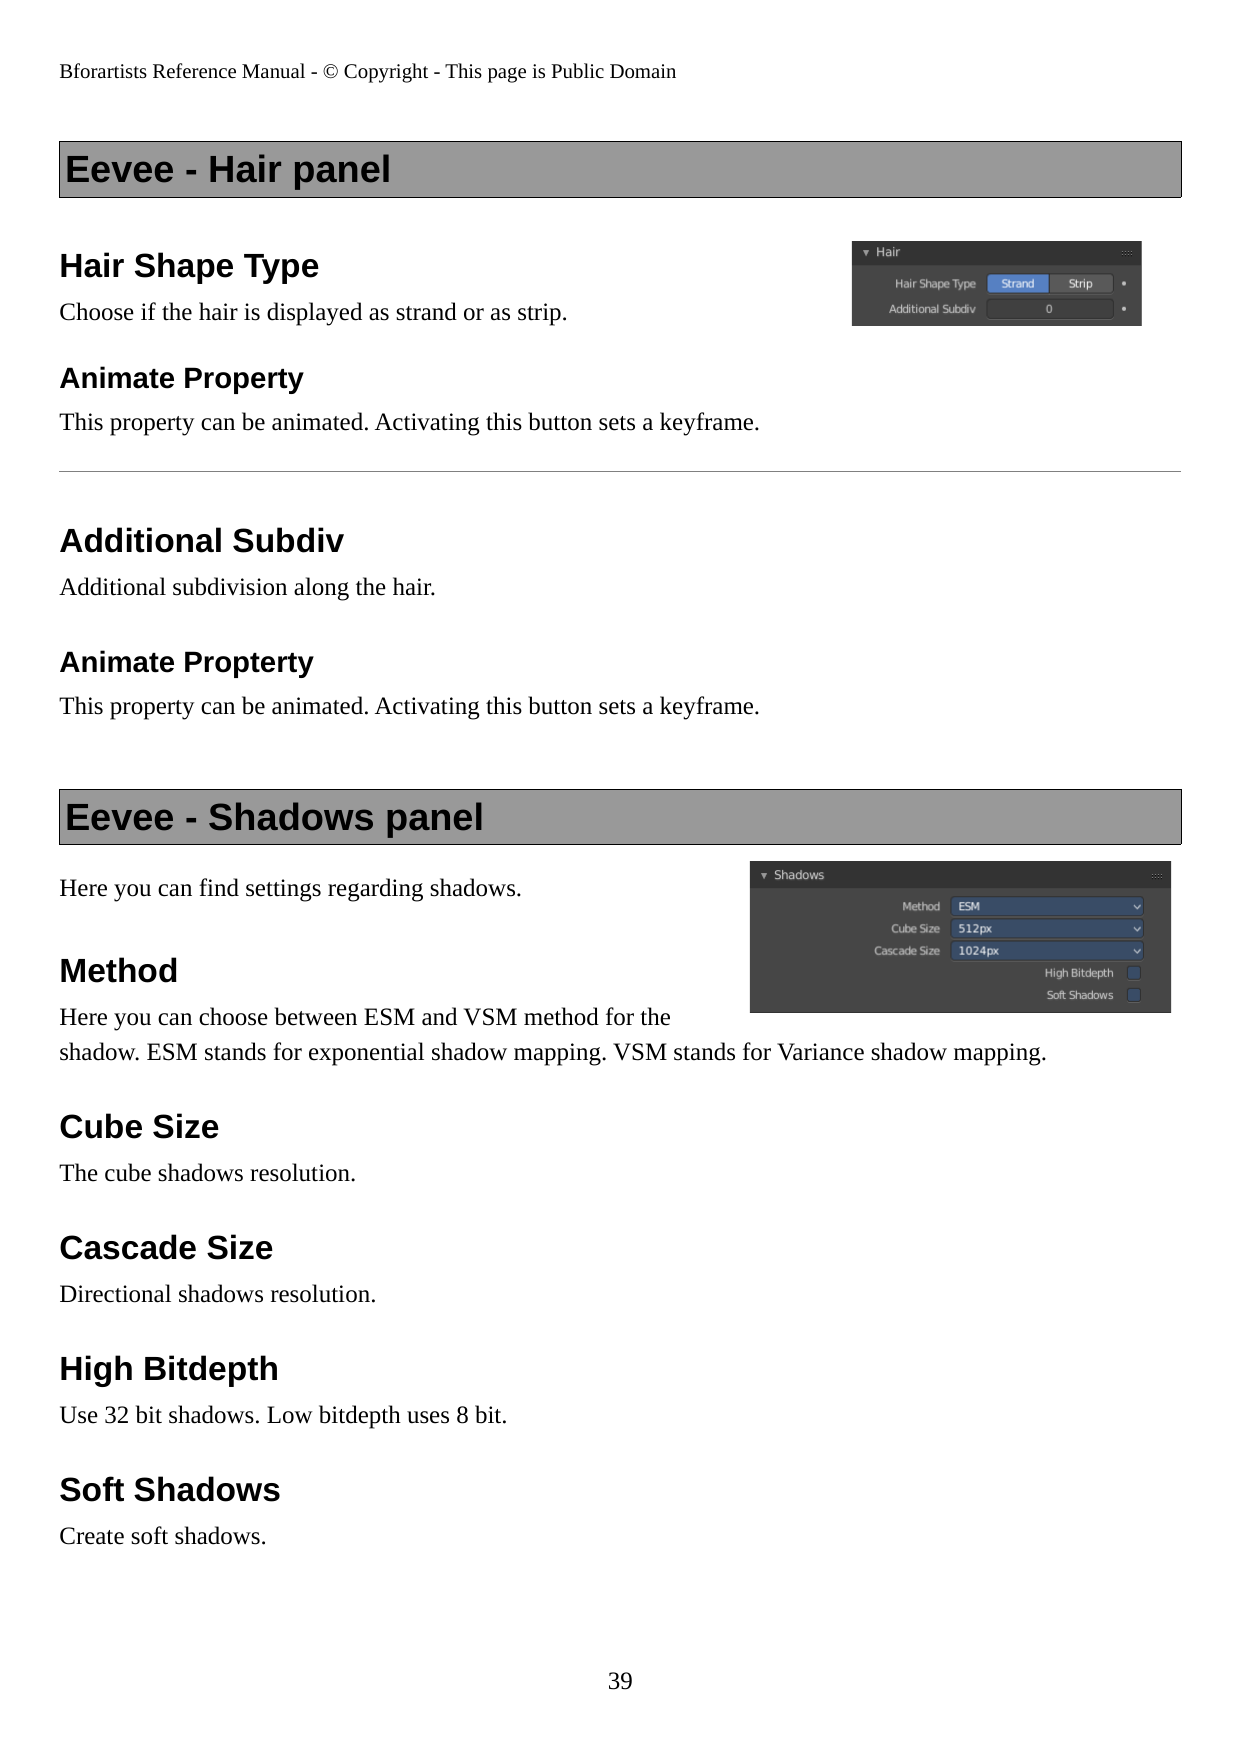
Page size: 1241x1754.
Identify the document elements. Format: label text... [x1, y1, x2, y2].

subtitle [1142, 246, 1181, 285]
table_header Eevee - Shadows panel [60, 790, 1181, 844]
text This property can be animated. Activating this button sets a keyframe. [59, 407, 1181, 436]
text Here you can choose between ESM and VSM method for the shadow. ESM stands for exponential shadow mapping. VSM stands for Variance shadow mapping. [59, 1002, 1181, 1066]
table_header Eevee - Hair panel [60, 142, 1181, 197]
subtitle [1172, 951, 1181, 990]
text Additional subdivision along the hair. [59, 572, 1181, 601]
subtitle High Bitdepth [59, 1349, 1181, 1388]
text Here you can find settings regarding shadows. [59, 873, 749, 902]
text Create soft shadows. [59, 1521, 1181, 1550]
text This property can be animated. Activating this button sets a keyframe. [59, 691, 1181, 719]
subtitle Cascade Size [59, 1228, 1181, 1267]
text The cube shadows resolution. [59, 1158, 1181, 1187]
subtitle Animate Property [59, 361, 1181, 395]
text Choose if the hair is displayed as strand or as strip. [59, 297, 851, 326]
text [1142, 297, 1181, 326]
subtitle Hair Shape Type [59, 246, 851, 285]
subtitle Cube Size [59, 1107, 1181, 1146]
text Use 32 bit shadows. Low bitdepth uses 8 bit. [59, 1400, 1181, 1429]
picture [749, 861, 1172, 1013]
subtitle Method [59, 951, 749, 990]
subtitle Additional Subdiv [59, 521, 1181, 560]
text Directional shadows resolution. [59, 1279, 1181, 1308]
subtitle Animate Propterty [59, 644, 1181, 678]
picture [851, 241, 1142, 326]
subtitle Soft Shadows [59, 1470, 1181, 1509]
